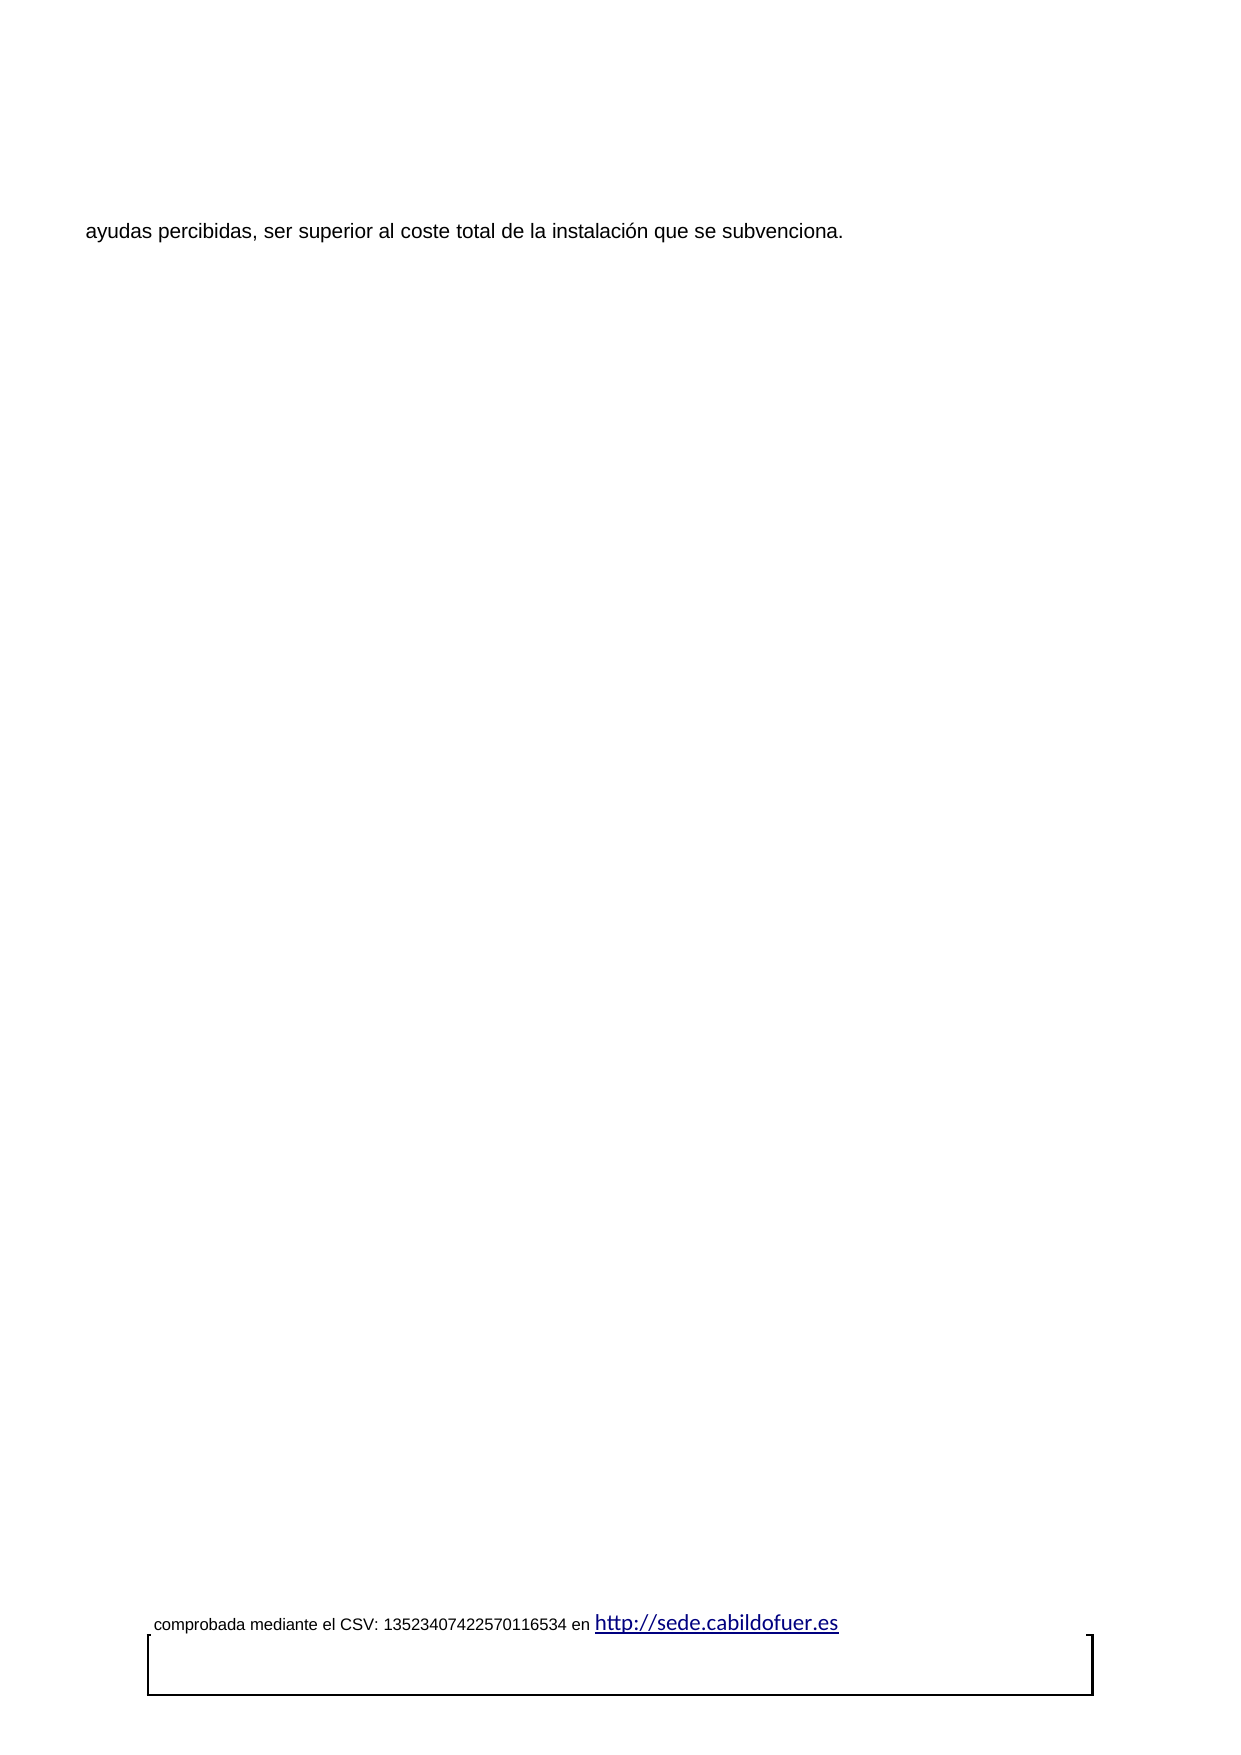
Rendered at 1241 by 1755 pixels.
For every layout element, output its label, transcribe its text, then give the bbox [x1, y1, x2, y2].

text ayudas percibidas, ser superior al coste total de la instalación que se subvenciona. [85, 219, 1093, 243]
